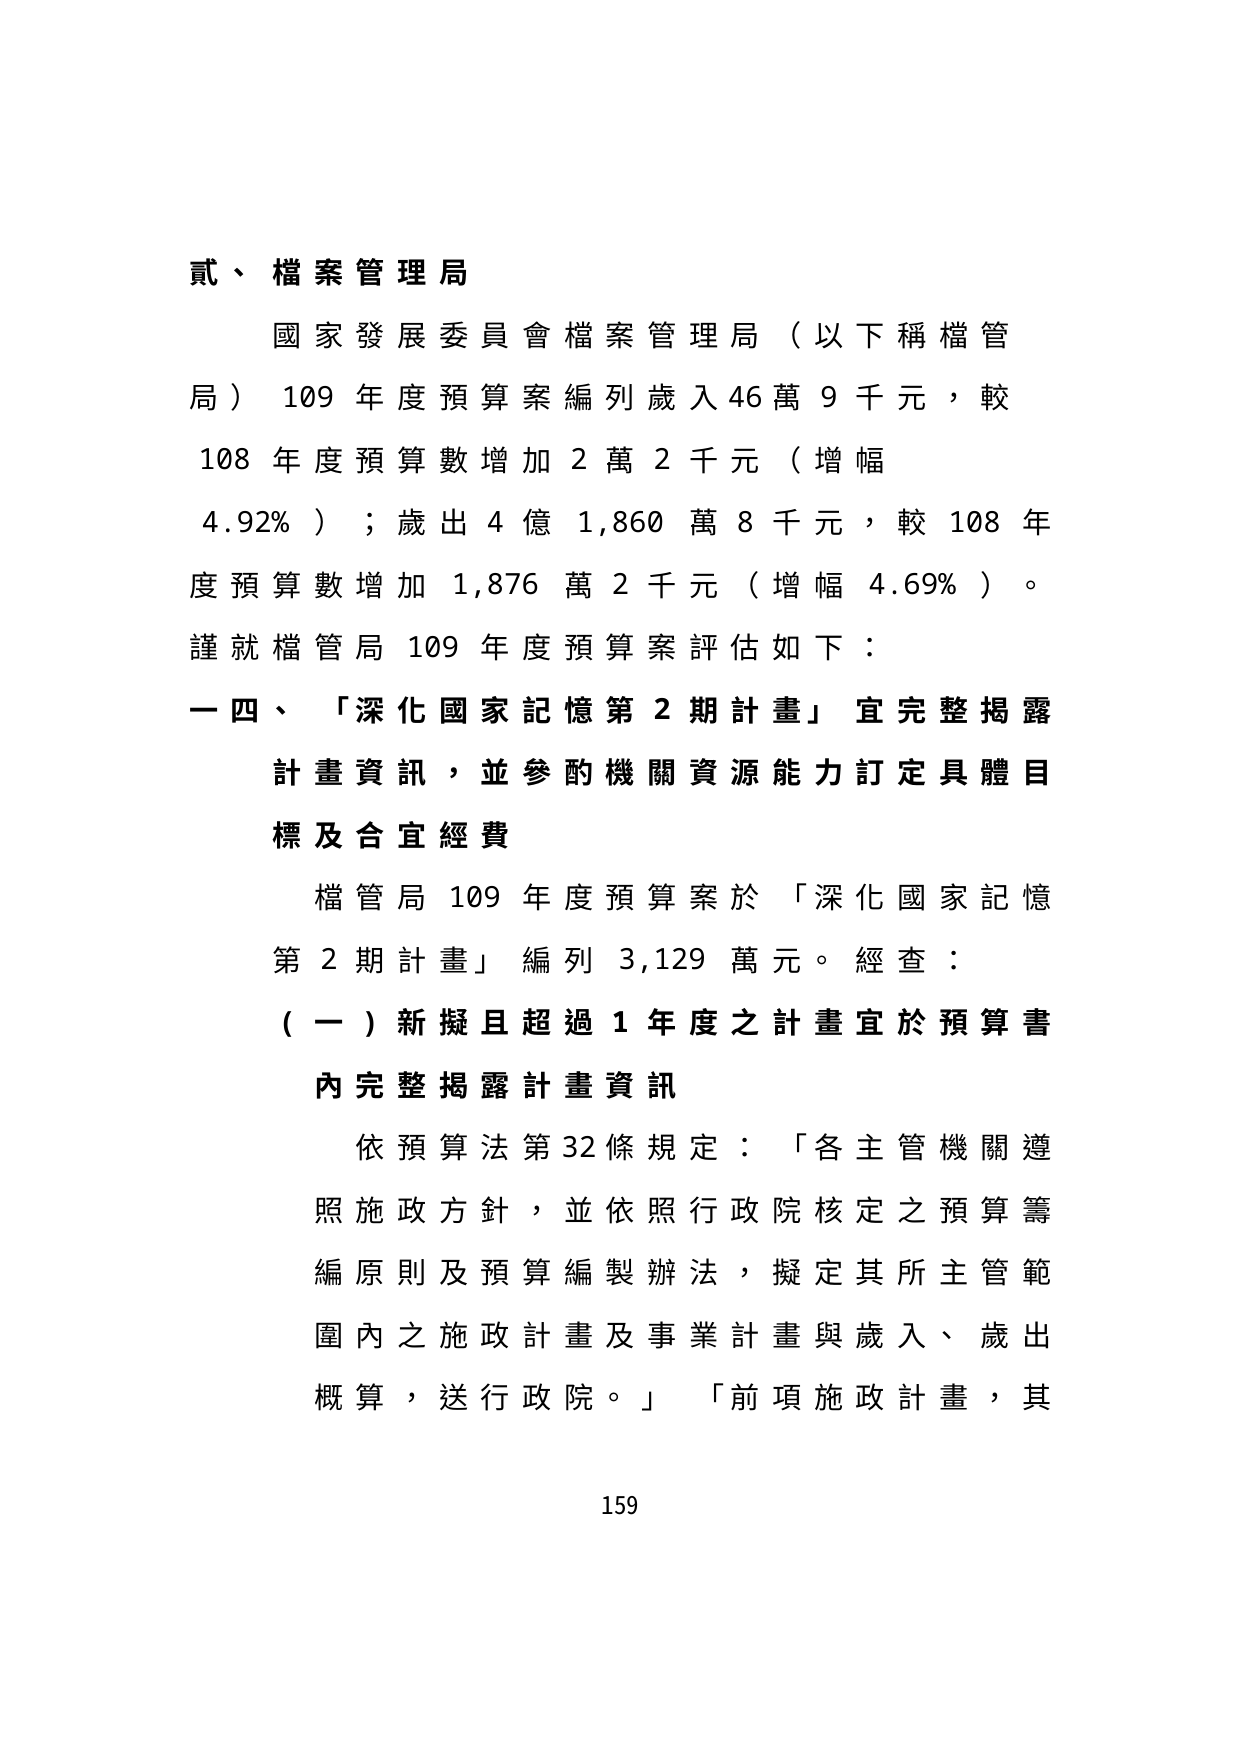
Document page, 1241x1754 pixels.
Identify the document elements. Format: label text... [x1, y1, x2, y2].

text 國家發展委員會檔案管理局（以下稱檔管局）109年度預算案編列歲入46萬9千元，較108年度預算數增加2萬2千元（增幅4.92%）；歲出4億1,860萬8千元，較108年度預算數增加1,876萬2千元（增幅4.69%）。謹就檔管局109年度預算案評估如下： [183, 292, 1058, 667]
text 貳、檔案管理局 [183, 229, 1058, 292]
text (一)新擬且超過1年度之計畫宜於預算書內完整揭露計畫資訊 [242, 979, 1058, 1104]
text 一四、「深化國家記憶第2期計畫」宜完整揭露計畫資訊，並參酌機關資源能力訂定具體目標及合宜經費 [183, 667, 1058, 854]
text 依預算法第32條規定：「各主管機關遵照施政方針，並依照行政院核定之預算籌編原則及預算編製辦法，擬定其所主管範圍內之施政計畫及事業計畫與歲入、歲出概算，送行政院。」「前項施政計畫，其 [271, 1104, 1058, 1417]
text 檔管局109年度預算案於「深化國家記憶第2期計畫」編列3,129萬元。經查： [242, 854, 1058, 979]
